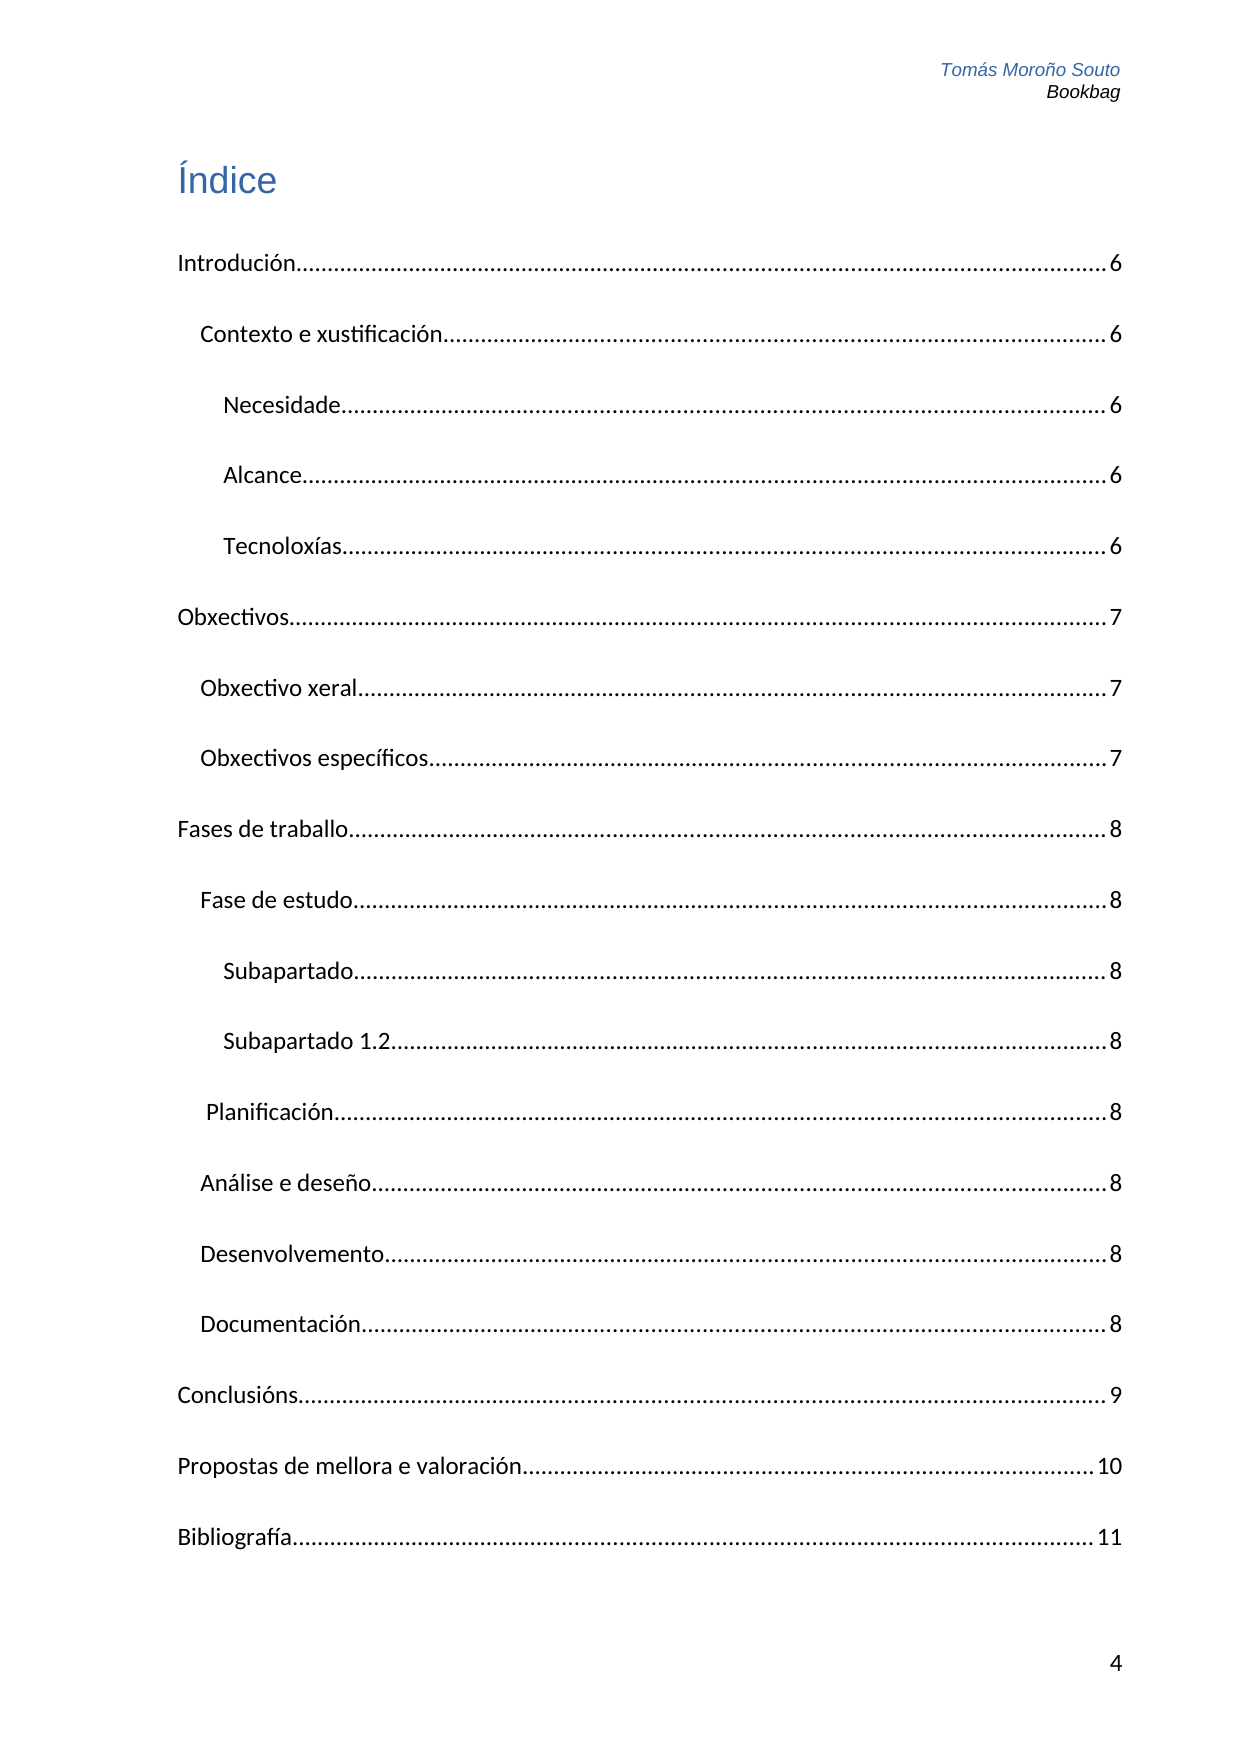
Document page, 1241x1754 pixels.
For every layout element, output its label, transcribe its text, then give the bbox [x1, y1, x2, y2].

text Necesidade 6 [223, 389, 1122, 419]
text Subapartado 8 [223, 955, 1122, 985]
text Alcance 6 [223, 460, 1122, 490]
text Contexto e xustificación 6 [200, 318, 1122, 349]
text Planificación 8 [200, 1096, 1122, 1127]
text Obxectivos 7 [177, 601, 1122, 632]
text Bibliografía 11 [177, 1521, 1122, 1551]
text Análise e deseño 8 [200, 1167, 1122, 1197]
text Conclusións 9 [177, 1379, 1122, 1410]
text Documentación 8 [200, 1308, 1122, 1339]
text Tecnoloxías 6 [223, 530, 1122, 561]
text Subapartado 1.2 8 [223, 1026, 1122, 1056]
text Desenvolvemento 8 [200, 1238, 1122, 1268]
text Propostas de mellora e valoración 10 [177, 1450, 1122, 1480]
text Fase de estudo 8 [200, 884, 1122, 914]
text Índice [177, 158, 1122, 201]
text Obxectivo xeral 7 [200, 672, 1122, 702]
text Fases de traballo 8 [177, 813, 1122, 844]
text Obxectivos específicos 7 [200, 743, 1122, 773]
text Introdución 6 [177, 247, 1122, 278]
